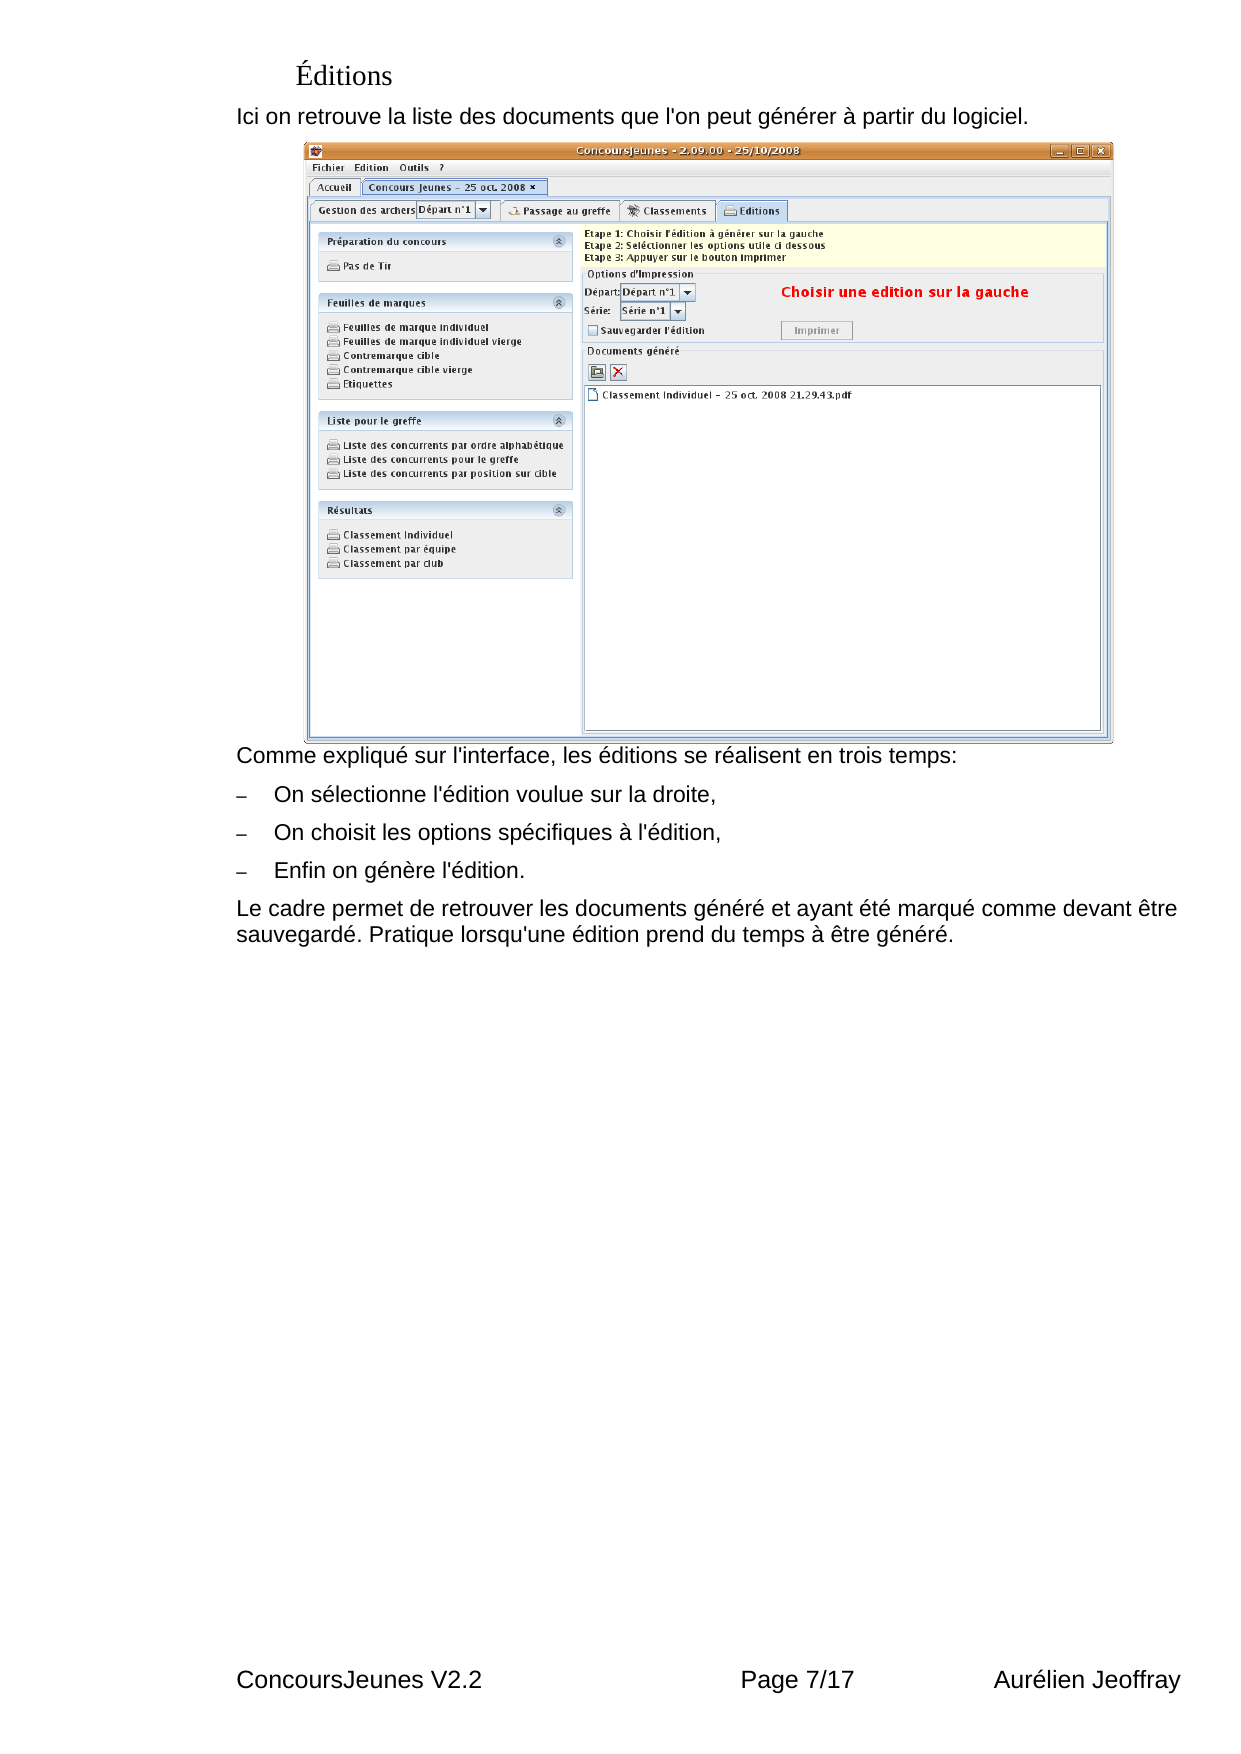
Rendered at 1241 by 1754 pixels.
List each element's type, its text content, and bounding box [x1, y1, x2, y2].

list Enfin on génère l'édition. [236, 857, 1181, 883]
text Comme expliqué sur l'interface, les éditions se réalisent en trois temps: [236, 744, 1181, 769]
list On sélectionne l'édition voulue sur la droite, [236, 781, 1181, 807]
text Le cadre permet de retrouver les documents généré et ayant été marqué comme devant être sauvegardé. Pratique lorsqu'une édition prend du temps à être généré. [236, 896, 1181, 947]
subtitle Éditions [295, 59, 1181, 91]
list On choisit les options spécifiques à l'édition, [236, 819, 1181, 845]
picture [303, 142, 1114, 744]
text Ici on retrouve la liste des documents que l'on peut générer à partir du logiciel. [236, 104, 1181, 129]
